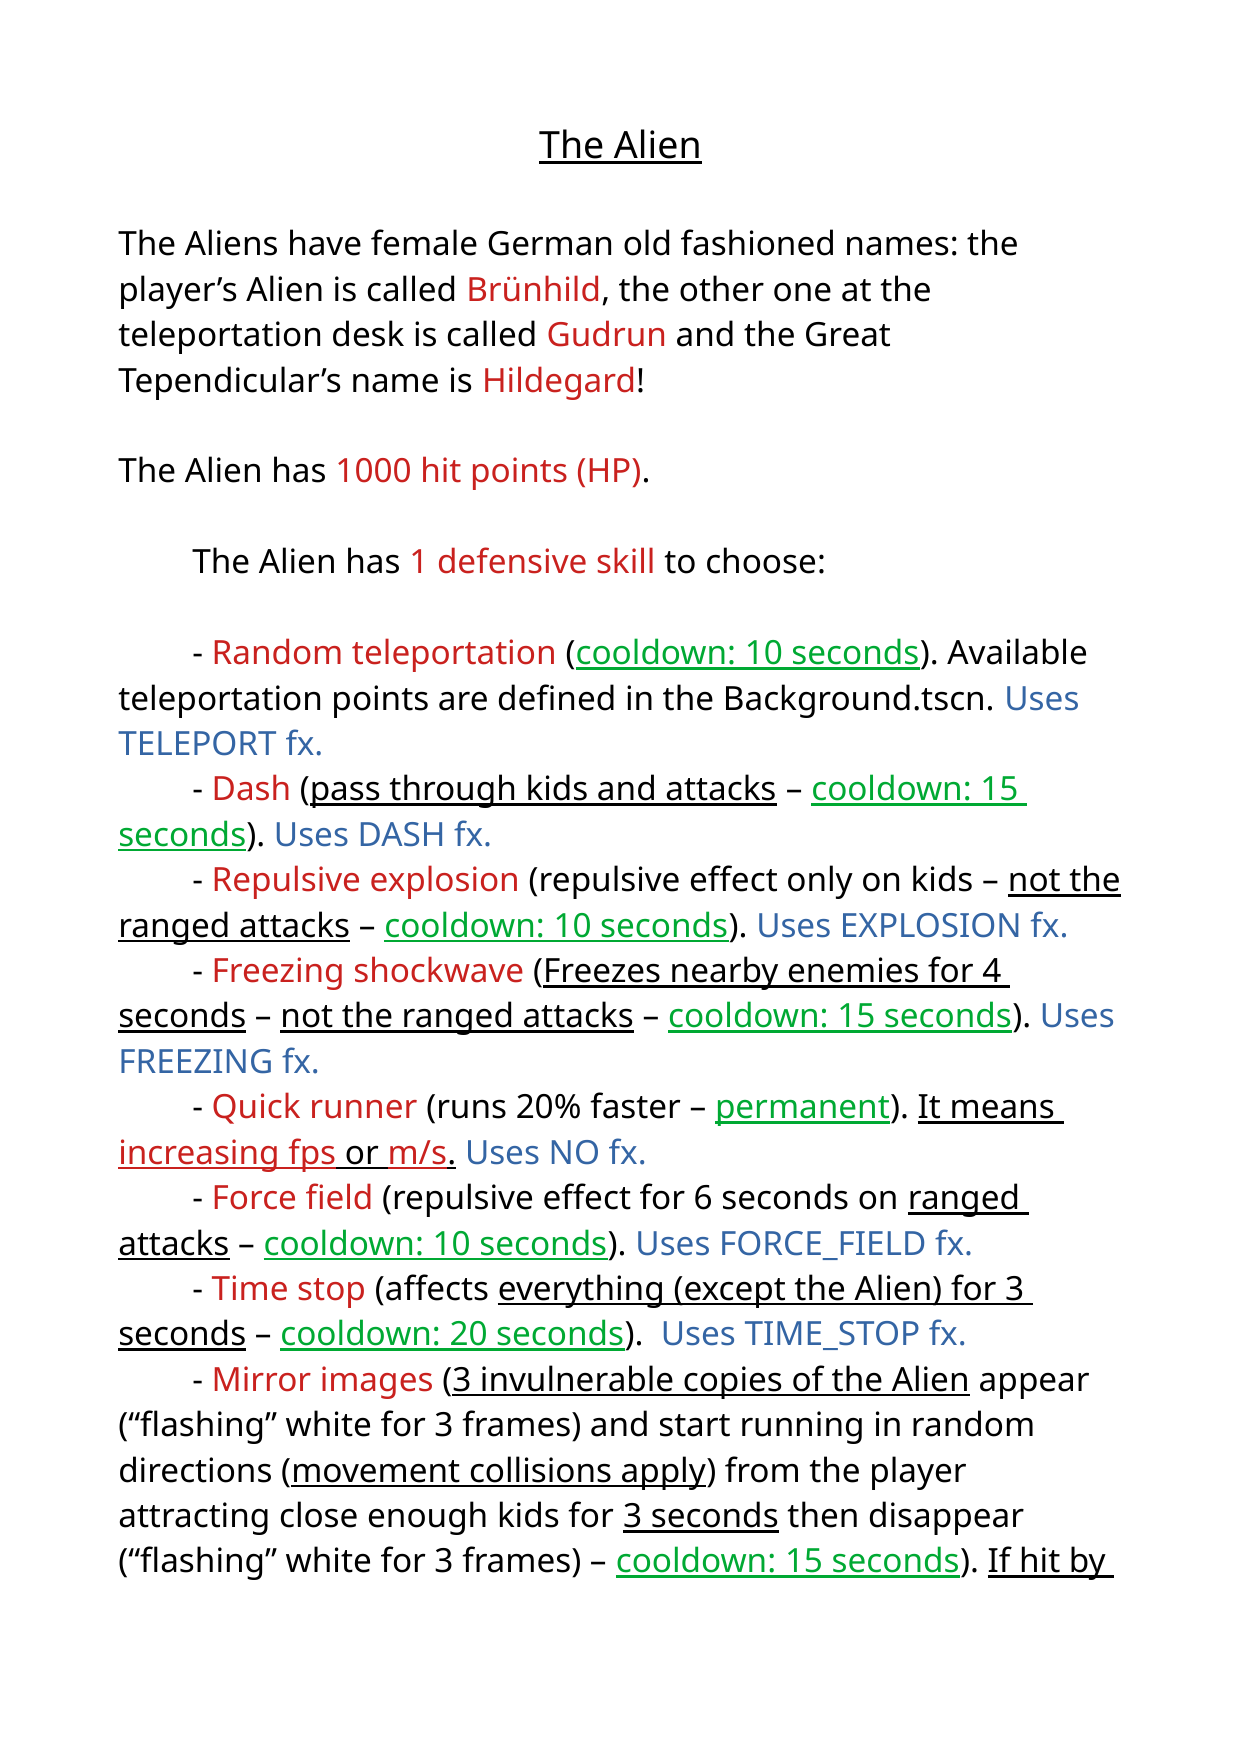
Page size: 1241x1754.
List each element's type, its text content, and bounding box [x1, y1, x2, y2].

text - Dash (pass through kids and attacks – cooldown: 15 seconds). Uses DASH fx. [118, 765, 1122, 856]
text - Random teleportation (cooldown: 10 seconds). Available teleportation points are defined in the Background.tscn. Uses TELEPORT fx. [118, 629, 1122, 765]
text - Freezing shockwave (Freezes nearby enemies for 4 seconds – not the ranged attacks – cooldown: 15 seconds). Uses FREEZING fx. [118, 947, 1122, 1083]
text - Force field (repulsive effect for 6 seconds on ranged attacks – cooldown: 10 seconds). Uses FORCE_FIELD fx. [118, 1174, 1122, 1265]
text The Alien has 1000 hit points (HP). [118, 447, 1122, 493]
text - Mirror images (3 invulnerable copies of the Alien appear (“flashing” white for 3 frames) and start running in random directions (movement collisions apply) from the player attracting close enough kids for 3 seconds then disappear (“flashing” white for 3 frames) – cooldown: 15 seconds). If hit by [118, 1356, 1122, 1583]
text - Time stop (affects everything (except the Alien) for 3 seconds – cooldown: 20 seconds). Uses TIME_STOP fx. [118, 1265, 1122, 1356]
text - Repulsive explosion (repulsive effect only on kids – not the ranged attacks – cooldown: 10 seconds). Uses EXPLOSION fx. [118, 856, 1122, 947]
text - Quick runner (runs 20% faster – permanent). It means increasing fps or m/s. Uses NO fx. [118, 1083, 1122, 1174]
text The Aliens have female German old fashioned names: the player’s Alien is called Brünhild, the other one at the teleportation desk is called Gudrun and the Great Tependicular’s name is Hildegard! [118, 220, 1122, 402]
text The Alien has 1 defensive skill to choose: [118, 538, 1122, 583]
text The Alien [118, 118, 1122, 169]
